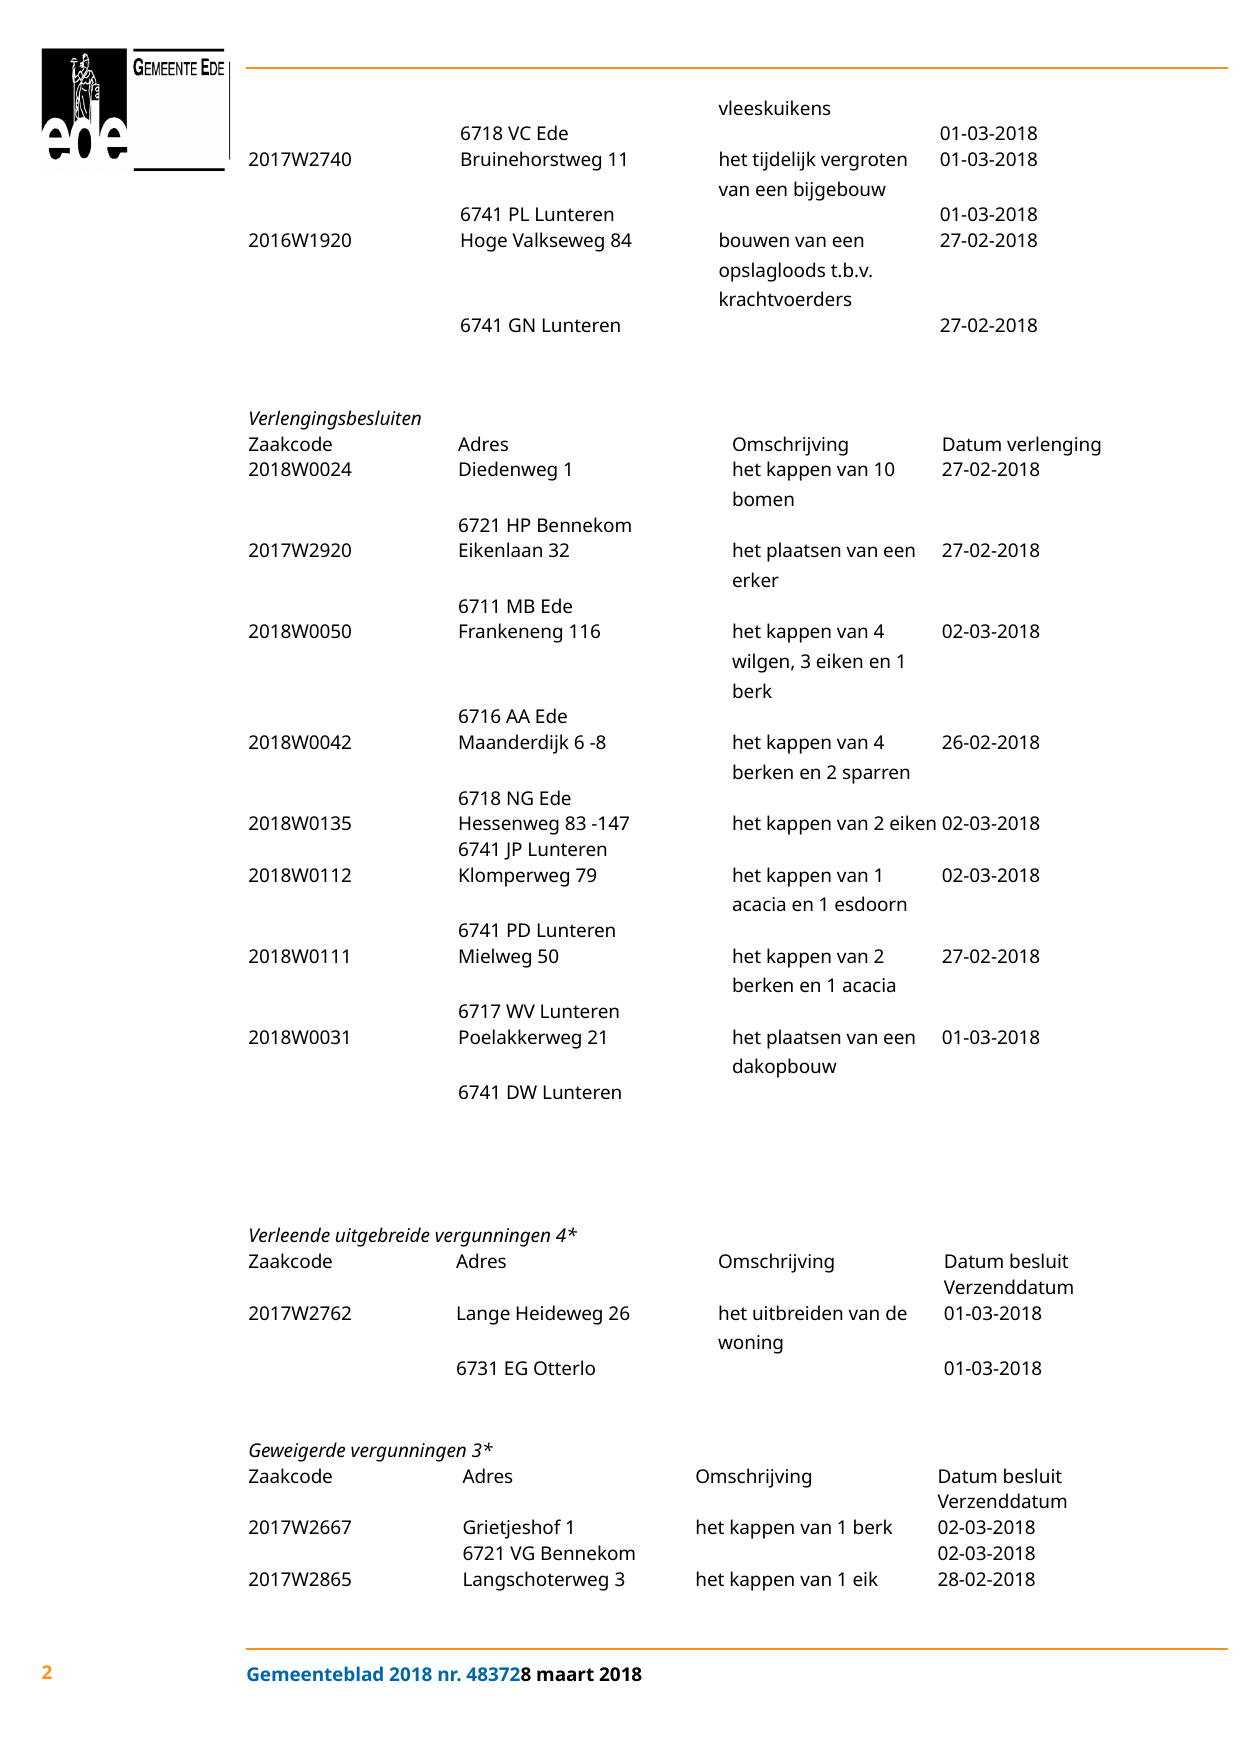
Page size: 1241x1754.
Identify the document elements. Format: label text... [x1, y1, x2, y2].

table_cell 2016W1920 [248, 227, 460, 312]
table_cell Mielweg 50 [458, 943, 732, 998]
table_cell [732, 836, 942, 862]
table_cell 01-03-2018 [944, 1300, 1152, 1355]
table_cell [248, 1355, 456, 1381]
table_cell 2017W2865 [248, 1566, 462, 1591]
table_header Datum verlenging [942, 431, 1152, 457]
table_cell [942, 917, 1152, 943]
table_header Adres [462, 1463, 695, 1488]
table_cell Verzenddatum [944, 1274, 1152, 1300]
table_cell het plaatsen van een erker [732, 538, 942, 593]
table_cell 2018W0112 [248, 862, 458, 917]
table_header Adres [456, 1249, 718, 1274]
table_cell Eikenlaan 32 [458, 538, 732, 593]
table_cell 26-02-2018 [942, 729, 1152, 785]
table_cell Bruinehorstweg 11 [460, 146, 718, 202]
table_cell 27-02-2018 [940, 312, 1152, 338]
table_cell [718, 202, 939, 227]
table_cell [695, 1489, 937, 1514]
table_cell 6721 VG Bennekom [462, 1540, 695, 1566]
table_cell het tijdelijk vergroten van een bijgebouw [718, 146, 939, 202]
table_cell 01-03-2018 [942, 1024, 1152, 1079]
table_cell [248, 836, 458, 862]
table_cell 02-03-2018 [937, 1514, 1152, 1540]
table_cell 01-03-2018 [940, 121, 1152, 146]
table_cell 2017W2740 [248, 146, 460, 202]
text Verleende uitgebreide vergunningen 4* [248, 1223, 1152, 1248]
table_header Omschrijving [718, 1249, 944, 1274]
table_cell het kappen van 2 eiken [732, 810, 942, 836]
table_cell [248, 1489, 462, 1514]
table_cell bouwen van een opslagloods t.b.v. krachtvoerders [718, 227, 939, 312]
table_cell [718, 312, 939, 338]
table_cell [732, 704, 942, 729]
table_cell 6718 VC Ede [460, 121, 718, 146]
table_cell 27-02-2018 [942, 457, 1152, 512]
table_cell 2017W2762 [248, 1300, 456, 1355]
table_cell [248, 1079, 458, 1105]
table_cell 2017W2667 [248, 1514, 462, 1540]
table_cell [248, 1540, 462, 1566]
table_cell 6731 EG Otterlo [456, 1355, 718, 1381]
table_cell 6741 GN Lunteren [460, 312, 718, 338]
table_cell 01-03-2018 [940, 146, 1152, 202]
table_cell Hoge Valkseweg 84 [460, 227, 718, 312]
table_cell vleeskuikens [718, 95, 939, 121]
table_header Datum besluit [937, 1463, 1152, 1488]
table_cell Maanderdijk 6 -8 [458, 729, 732, 785]
table_cell 2018W0042 [248, 729, 458, 785]
table_cell Verzenddatum [937, 1489, 1152, 1514]
table_cell het kappen van 2 berken en 1 acacia [732, 943, 942, 998]
table_cell [248, 95, 460, 121]
table_cell het kappen van 4 berken en 2 sparren [732, 729, 942, 785]
table_cell het plaatsen van een dakopbouw [732, 1024, 942, 1079]
table_cell 6717 WV Lunteren [458, 998, 732, 1024]
table_cell [248, 512, 458, 538]
table_cell 01-03-2018 [944, 1355, 1152, 1381]
table_header Zaakcode [248, 1249, 456, 1274]
table_cell [942, 785, 1152, 810]
table_cell Hessenweg 83 -147 [458, 810, 732, 836]
table_cell Lange Heideweg 26 [456, 1300, 718, 1355]
table_cell Langschoterweg 3 [462, 1566, 695, 1591]
table_cell [248, 202, 460, 227]
table_cell 6718 NG Ede [458, 785, 732, 810]
table_cell Grietjeshof 1 [462, 1514, 695, 1540]
table_cell [942, 1079, 1152, 1105]
table_header Datum besluit [944, 1249, 1152, 1274]
table_cell [456, 1274, 718, 1300]
picture [41, 47, 231, 172]
table_cell 01-03-2018 [940, 202, 1152, 227]
table_cell 02-03-2018 [937, 1540, 1152, 1566]
table_cell [248, 593, 458, 619]
table_cell [248, 998, 458, 1024]
table_header Omschrijving [732, 431, 942, 457]
table_cell 6741 DW Lunteren [458, 1079, 732, 1105]
table_cell [732, 917, 942, 943]
table_cell [732, 785, 942, 810]
table_cell [248, 704, 458, 729]
table_cell [248, 121, 460, 146]
table_cell [248, 1274, 456, 1300]
table_cell het kappen van 1 berk [695, 1514, 937, 1540]
table_cell Poelakkerweg 21 [458, 1024, 732, 1079]
table_cell [248, 785, 458, 810]
table_cell [942, 836, 1152, 862]
table_header Adres [458, 431, 732, 457]
text Verlengingsbesluiten [248, 405, 1152, 431]
table_cell 2018W0024 [248, 457, 458, 512]
table_cell 2018W0031 [248, 1024, 458, 1079]
table_cell Frankeneng 116 [458, 619, 732, 704]
table_cell [462, 1489, 695, 1514]
table_cell 2018W0050 [248, 619, 458, 704]
table_cell [718, 121, 939, 146]
table_header Zaakcode [248, 431, 458, 457]
table_cell 28-02-2018 [937, 1566, 1152, 1591]
table_cell [248, 917, 458, 943]
table_cell [460, 95, 718, 121]
table_cell [942, 512, 1152, 538]
table_cell 02-03-2018 [942, 862, 1152, 917]
table_cell [732, 1079, 942, 1105]
table_cell Klomperweg 79 [458, 862, 732, 917]
table_cell [718, 1355, 944, 1381]
table_cell 2018W0135 [248, 810, 458, 836]
table_cell [942, 704, 1152, 729]
table_cell 02-03-2018 [942, 810, 1152, 836]
text Geweigerde vergunningen 3* [248, 1437, 1152, 1463]
table_cell 27-02-2018 [942, 538, 1152, 593]
table_cell 6711 MB Ede [458, 593, 732, 619]
table_cell het kappen van 4 wilgen, 3 eiken en 1 berk [732, 619, 942, 704]
table_cell 6741 PD Lunteren [458, 917, 732, 943]
table_cell het kappen van 10 bomen [732, 457, 942, 512]
table_cell 2017W2920 [248, 538, 458, 593]
table_cell 6741 PL Lunteren [460, 202, 718, 227]
table_cell 27-02-2018 [942, 943, 1152, 998]
table_cell [248, 312, 460, 338]
table_cell [732, 998, 942, 1024]
table_cell [942, 998, 1152, 1024]
table_header Omschrijving [695, 1463, 937, 1488]
table_cell [718, 1274, 944, 1300]
table_cell 6741 JP Lunteren [458, 836, 732, 862]
table_header Zaakcode [248, 1463, 462, 1488]
table_cell [942, 593, 1152, 619]
table_cell 2018W0111 [248, 943, 458, 998]
table_cell het kappen van 1 eik [695, 1566, 937, 1591]
table_cell [732, 512, 942, 538]
table_cell 6716 AA Ede [458, 704, 732, 729]
table_cell het uitbreiden van de woning [718, 1300, 944, 1355]
table_cell [695, 1540, 937, 1566]
table_cell [732, 593, 942, 619]
table_cell 27-02-2018 [940, 227, 1152, 312]
table_cell 6721 HP Bennekom [458, 512, 732, 538]
table_cell 02-03-2018 [942, 619, 1152, 704]
table_cell het kappen van 1 acacia en 1 esdoorn [732, 862, 942, 917]
table_cell [940, 95, 1152, 121]
table_cell Diedenweg 1 [458, 457, 732, 512]
